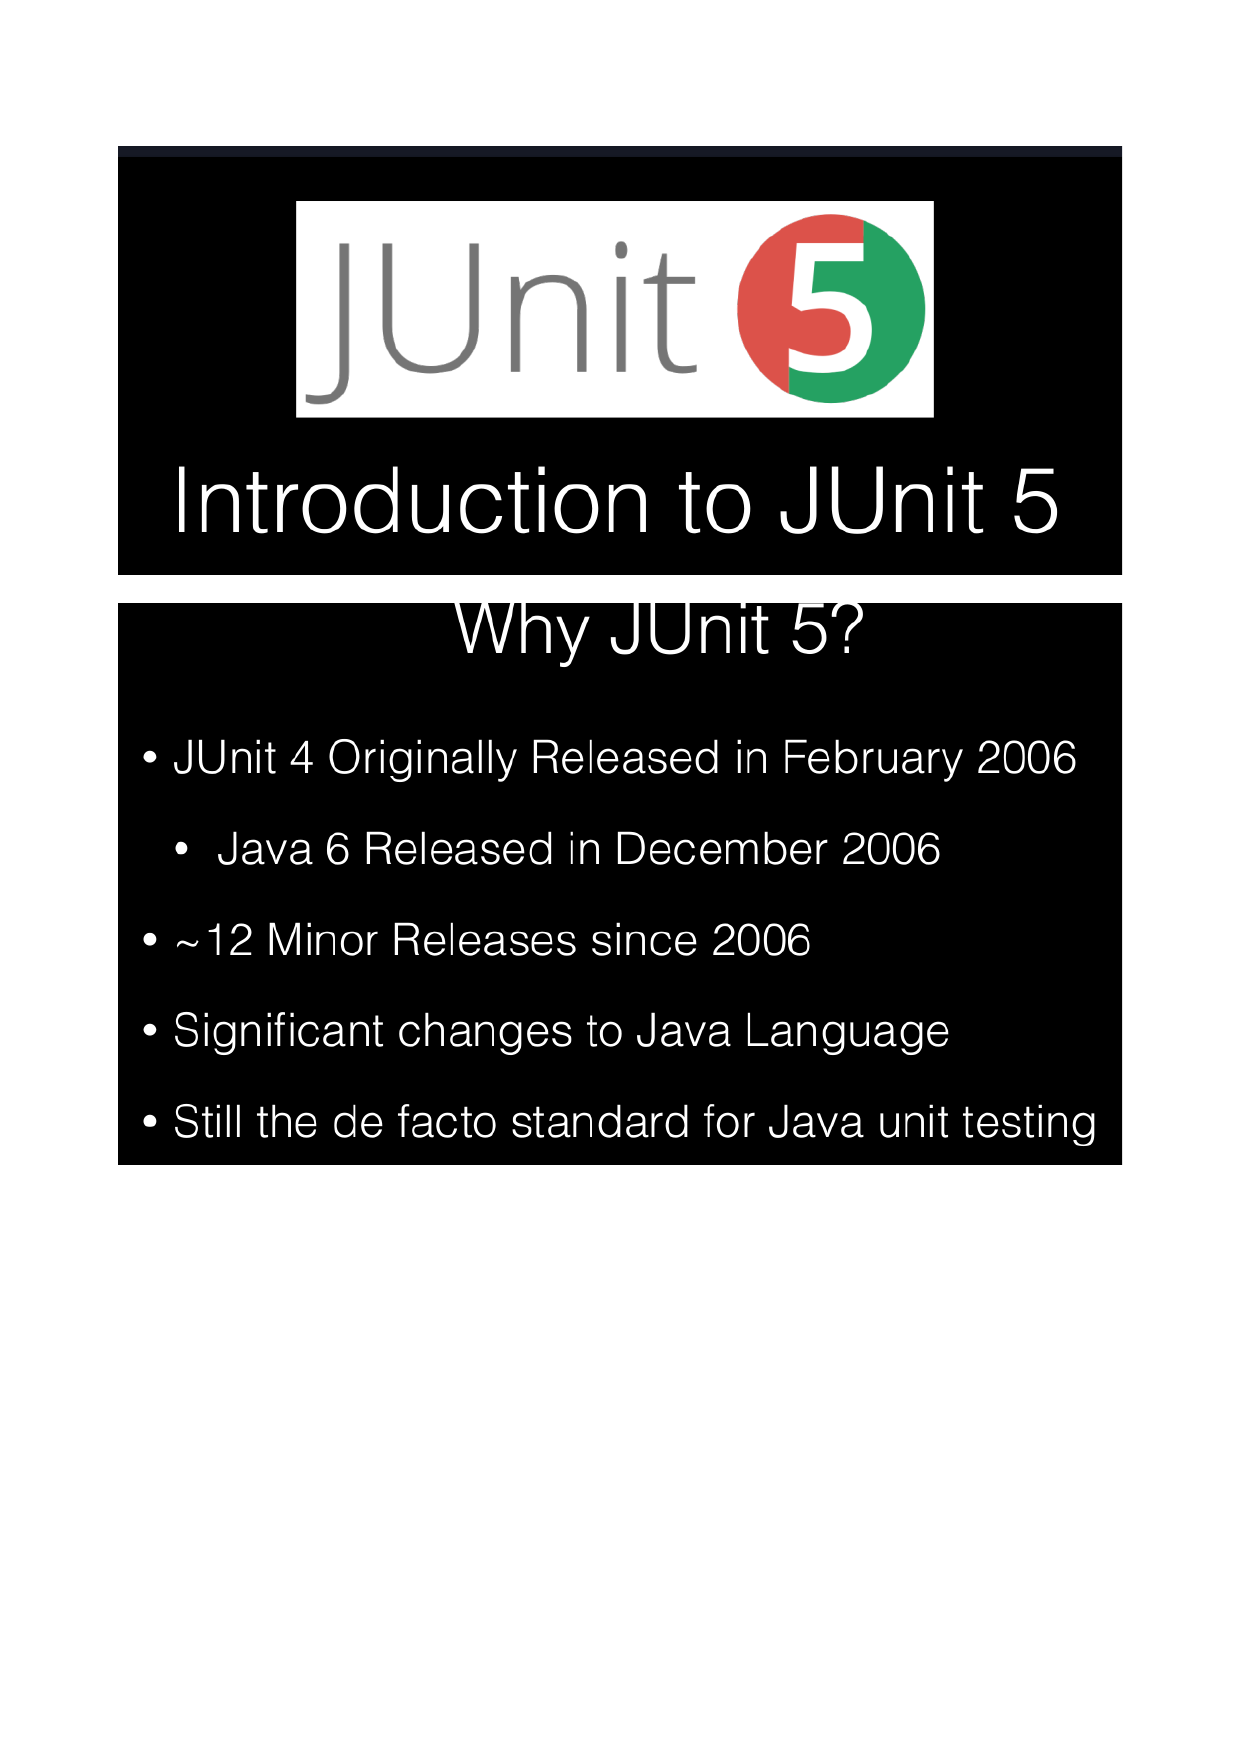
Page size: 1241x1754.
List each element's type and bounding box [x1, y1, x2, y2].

picture [118, 603, 1123, 1165]
picture [118, 146, 1123, 575]
